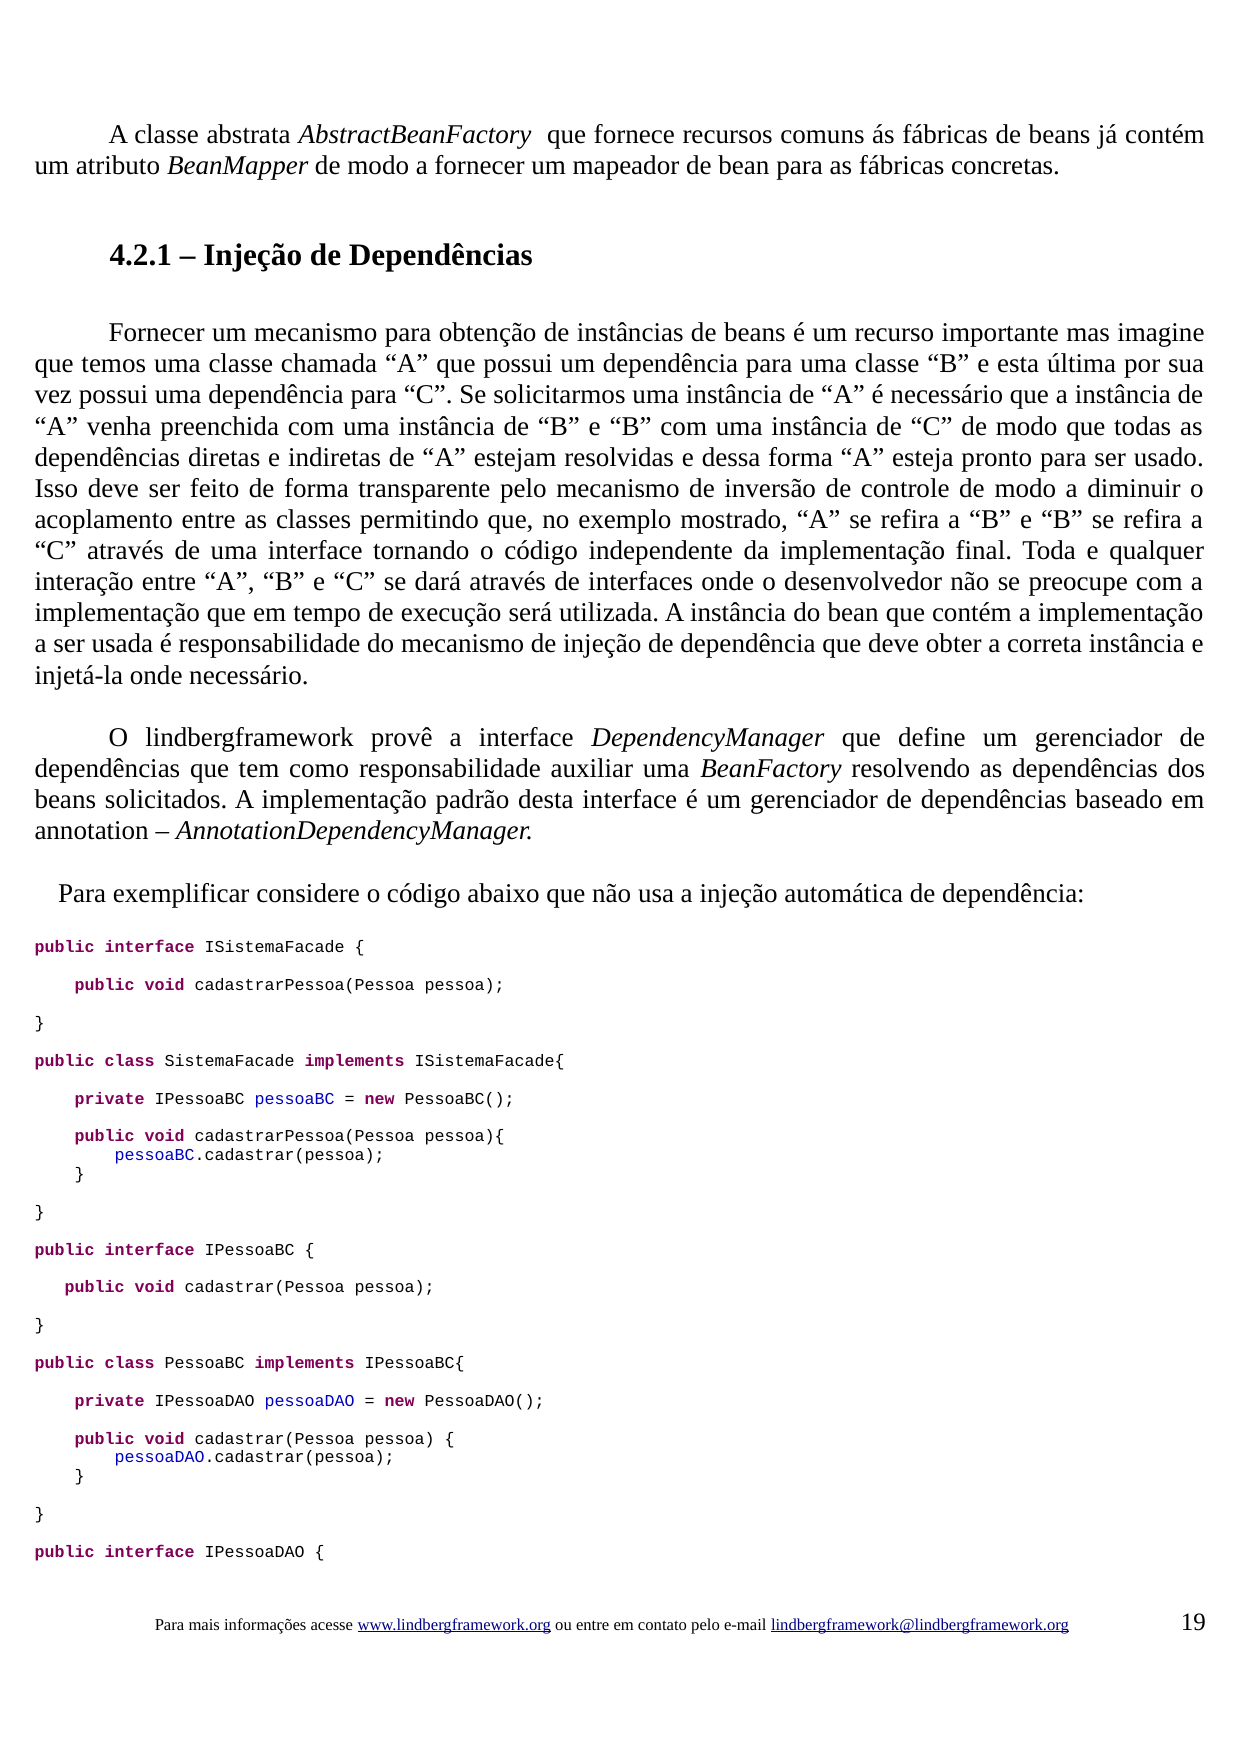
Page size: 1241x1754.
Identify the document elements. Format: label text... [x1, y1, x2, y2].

text public void cadastrar(Pessoa pessoa) { [34, 1430, 1206, 1449]
text Para exemplificar considere o código abaixo que não usa a injeção automática de dependência: [34, 877, 1206, 908]
text A classe abstrata AbstractBeanFactory que fornece recursos comuns ás fábricas de beans já contém um atributo BeanMapper de modo a fornecer um mapeador de bean para as fábricas concretas. [34, 118, 1206, 180]
text public void cadastrarPessoa(Pessoa pessoa); [34, 977, 1206, 996]
text pessoaDAO.cadastrar(pessoa); [34, 1449, 1206, 1468]
text } [34, 1317, 1206, 1336]
text } [34, 1203, 1206, 1222]
text public void cadastrarPessoa(Pessoa pessoa){ [34, 1128, 1206, 1147]
text } [34, 1014, 1206, 1033]
text public void cadastrar(Pessoa pessoa); [34, 1279, 1206, 1298]
text } [34, 1468, 1206, 1487]
text } [34, 1506, 1206, 1524]
text public interface IPessoaBC { [34, 1241, 1206, 1260]
text public class SistemaFacade implements ISistemaFacade{ [34, 1052, 1206, 1071]
text public class PessoaBC implements IPessoaBC{ [34, 1355, 1206, 1374]
text public interface IPessoaDAO { [34, 1543, 1206, 1562]
text private IPessoaDAO pessoaDAO = new PessoaDAO(); [34, 1392, 1206, 1411]
text Fornecer um mecanismo para obtenção de instâncias de beans é um recurso importante mas imagine que temos uma classe chamada “A” que possui um dependência para uma classe “B” e esta última por sua vez possui uma dependência para “C”. Se solicitarmos uma instância de “A” é necessário que a instância de “A” venha preenchida com uma instância de “B” e “B” com uma instância de “C” de modo que todas as dependências diretas e indiretas de “A” estejam resolvidas e dessa forma “A” esteja pronto para ser usado. Isso deve ser feito de forma transparente pelo mecanismo de inversão de controle de modo a diminuir o acoplamento entre as classes permitindo que, no exemplo mostrado, “A” se refira a “B” e “B” se refira a “C” através de uma interface tornando o código independente da implementação final. Toda e qualquer interação entre “A”, “B” e “C” se dará através de interfaces onde o desenvolvedor não se preocupe com a implementação que em tempo de execução será utilizada. A instância do bean que contém a implementação a ser usada é responsabilidade do mecanismo de injeção de dependência que deve obter a correta instância e injetá-la onde necessário. [34, 316, 1206, 690]
text O lindbergframework provê a interface DependencyManager que define um gerenciador de dependências que tem como responsabilidade auxiliar uma BeanFactory resolvendo as dependências dos beans solicitados. A implementação padrão desta interface é um gerenciador de dependências baseado em annotation – AnnotationDependencyManager. [34, 721, 1206, 846]
subtitle 4.2.1 – Injeção de Dependências [108, 237, 1206, 272]
text } [34, 1166, 1206, 1184]
text pessoaBC.cadastrar(pessoa); [34, 1147, 1206, 1166]
text public interface ISistemaFacade { [34, 939, 1206, 958]
text private IPessoaBC pessoaBC = new PessoaBC(); [34, 1090, 1206, 1109]
